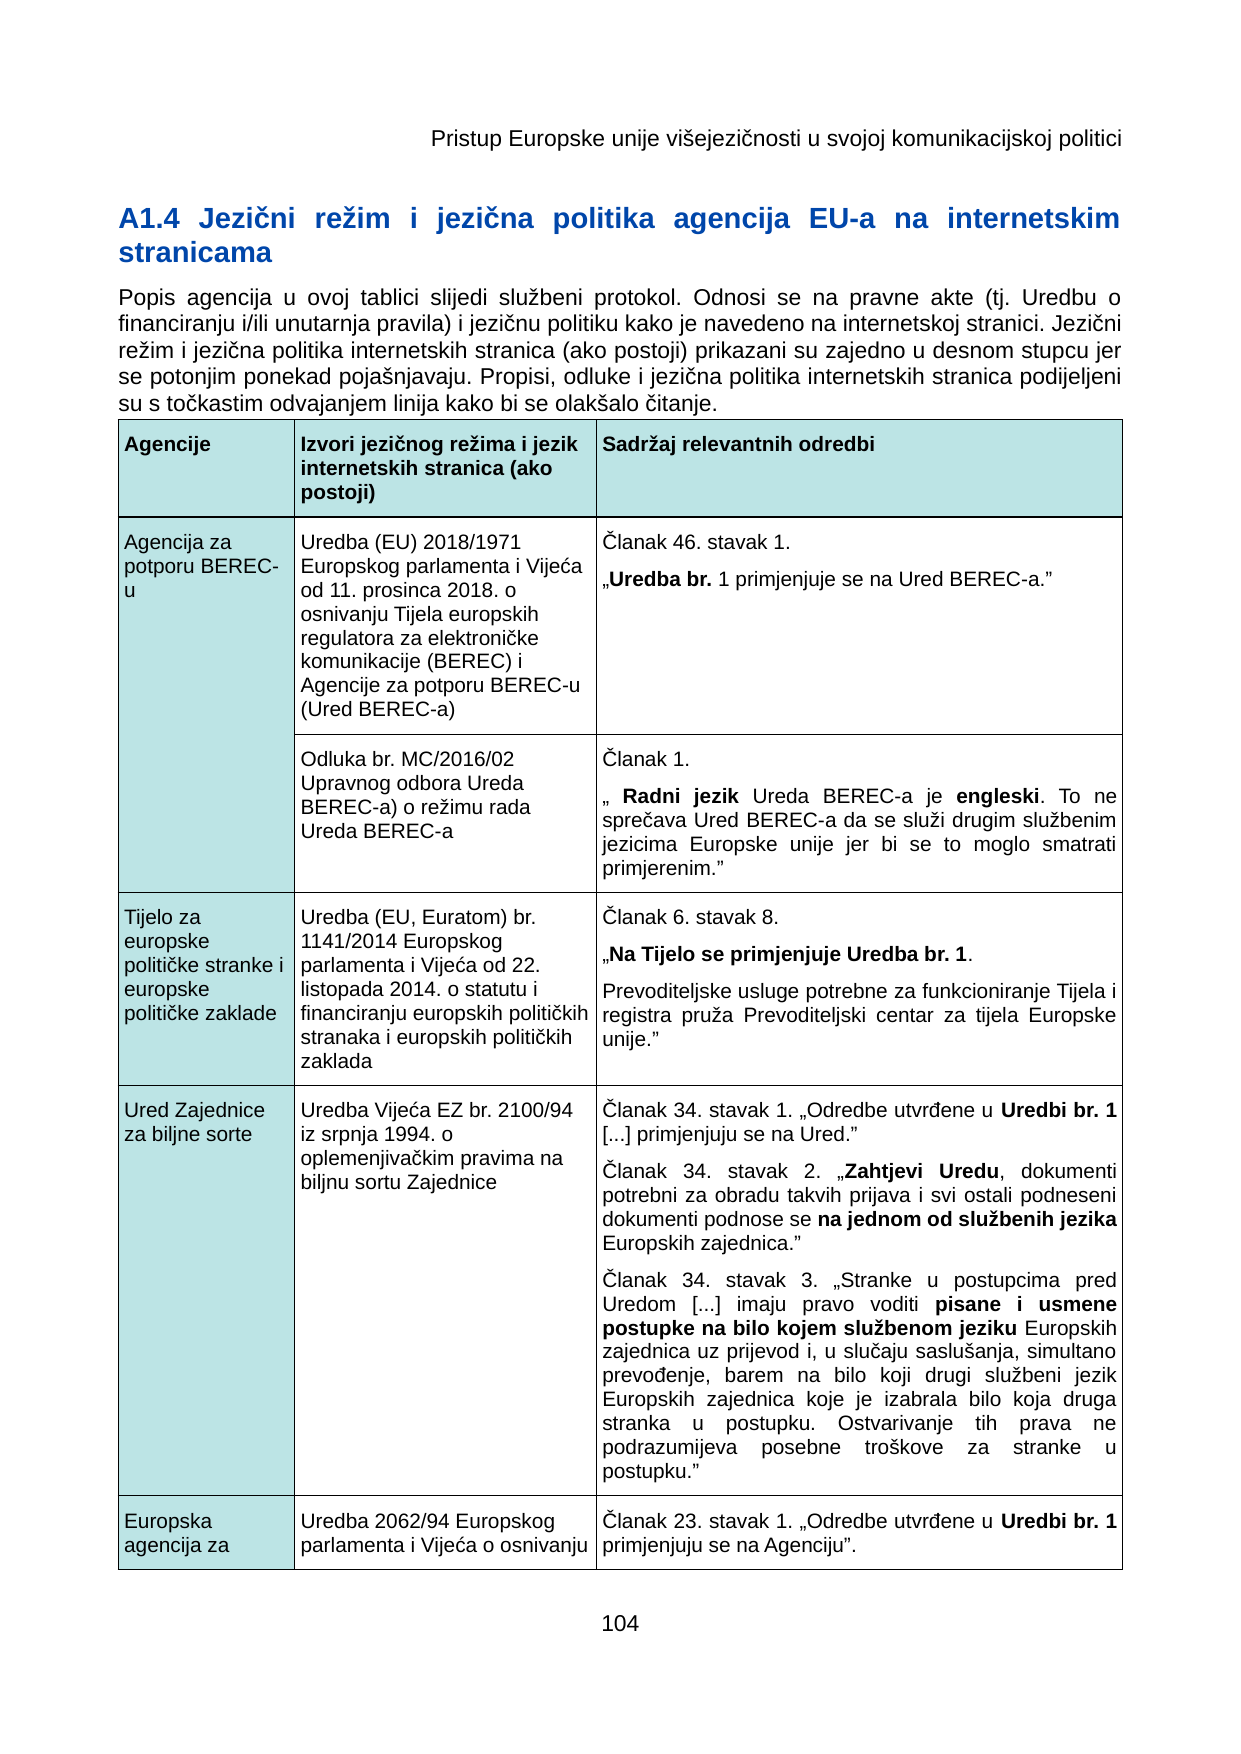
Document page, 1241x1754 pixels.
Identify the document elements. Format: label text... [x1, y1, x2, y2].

table_cell Članak 46. stavak 1. „Uredba br. 1 primjenjuje se na Ured BEREC-a.” [597, 518, 1122, 733]
table_cell Članak 23. stavak 1. „Odredbe utvrđene u Uredbi br. 1 primjenjuju se na Agenciju”. [597, 1496, 1122, 1569]
table_cell Uredba (EU, Euratom) br. 1141/2014 Europskog parlamenta i Vijeća od 22. listopada 2014. o statutu i financiranju europskih političkih stranaka i europskih političkih zaklada [295, 893, 596, 1085]
table_cell Uredba Vijeća EZ br. 2100/94 iz srpnja 1994. o oplemenjivačkim pravima na biljnu sortu Zajednice [295, 1086, 596, 1495]
table_cell Ured Zajednice za biljne sorte [119, 1086, 294, 1495]
table_header Agencije [119, 420, 294, 516]
table_cell Članak 6. stavak 8. „Na Tijelo se primjenjuje Uredba br. 1. Prevoditeljske usluge potrebne za funkcioniranje Tijela i registra pruža Prevoditeljski centar za tijela Europske unije.” [597, 893, 1122, 1085]
table_cell Članak 34. stavak 1. „Odredbe utvrđene u Uredbi br. 1 [...] primjenjuju se na Ured.” Članak 34. stavak 2. „Zahtjevi Uredu, dokumenti potrebni za obradu takvih prijava i svi ostali podneseni dokumenti podnose se na jednom od službenih jezika Europskih zajednica.” Članak 34. stavak 3. „Stranke u postupcima pred Uredom [...] imaju pravo voditi pisane i usmene postupke na bilo kojem službenom jeziku Europskih zajednica uz prijevod i, u slučaju saslušanja, simultano prevođenje, barem na bilo koji drugi službeni jezik Europskih zajednica koje je izabrala bilo koja druga stranka u postupku. Ostvarivanje tih prava ne podrazumijeva posebne troškove za stranke u postupku.” [597, 1086, 1122, 1495]
table_cell Agencija za potporu BEREC-u [119, 518, 294, 892]
subtitle A1.4 Jezični režim i jezična politika agencija EU-a na internetskim stranicama [118, 201, 1122, 268]
text Popis agencija u ovoj tablici slijedi službeni protokol. Odnosi se na pravne akte (tj. Uredbu o financiranju i/ili unutarnja pravila) i jezičnu politiku kako je navedeno na internetskoj stranici. Jezični režim i jezična politika internetskih stranica (ako postoji) prikazani su zajedno u desnom stupcu jer se potonjim ponekad pojašnjavaju. Propisi, odluke i jezična politika internetskih stranica podijeljeni su s točkastim odvajanjem linija kako bi se olakšalo čitanje. [118, 284, 1122, 416]
table_cell Uredba 2062/94 Europskog parlamenta i Vijeća o osnivanju [295, 1496, 596, 1569]
table_cell Tijelo za europske političke stranke i europske političke zaklade [119, 893, 294, 1085]
table_cell Europska agencija za [119, 1496, 294, 1569]
table_cell Odluka br. MC/2016/02 Upravnog odbora Ureda BEREC-a) o režimu rada Ureda BEREC-a [295, 735, 596, 892]
table_header Izvori jezičnog režima i jezik internetskih stranica (ako postoji) [295, 420, 596, 516]
table_header Sadržaj relevantnih odredbi [597, 420, 1122, 516]
table_cell Uredba (EU) 2018/1971 Europskog parlamenta i Vijeća od 11. prosinca 2018. o osnivanju Tijela europskih regulatora za elektroničke komunikacije (BEREC) i Agencije za potporu BEREC-u (Ured BEREC-a) [295, 518, 596, 733]
table_cell Članak 1. „ Radni jezik Ureda BEREC-a je engleski. To ne sprečava Ured BEREC-a da se služi drugim službenim jezicima Europske unije jer bi se to moglo smatrati primjerenim.” [597, 735, 1122, 892]
